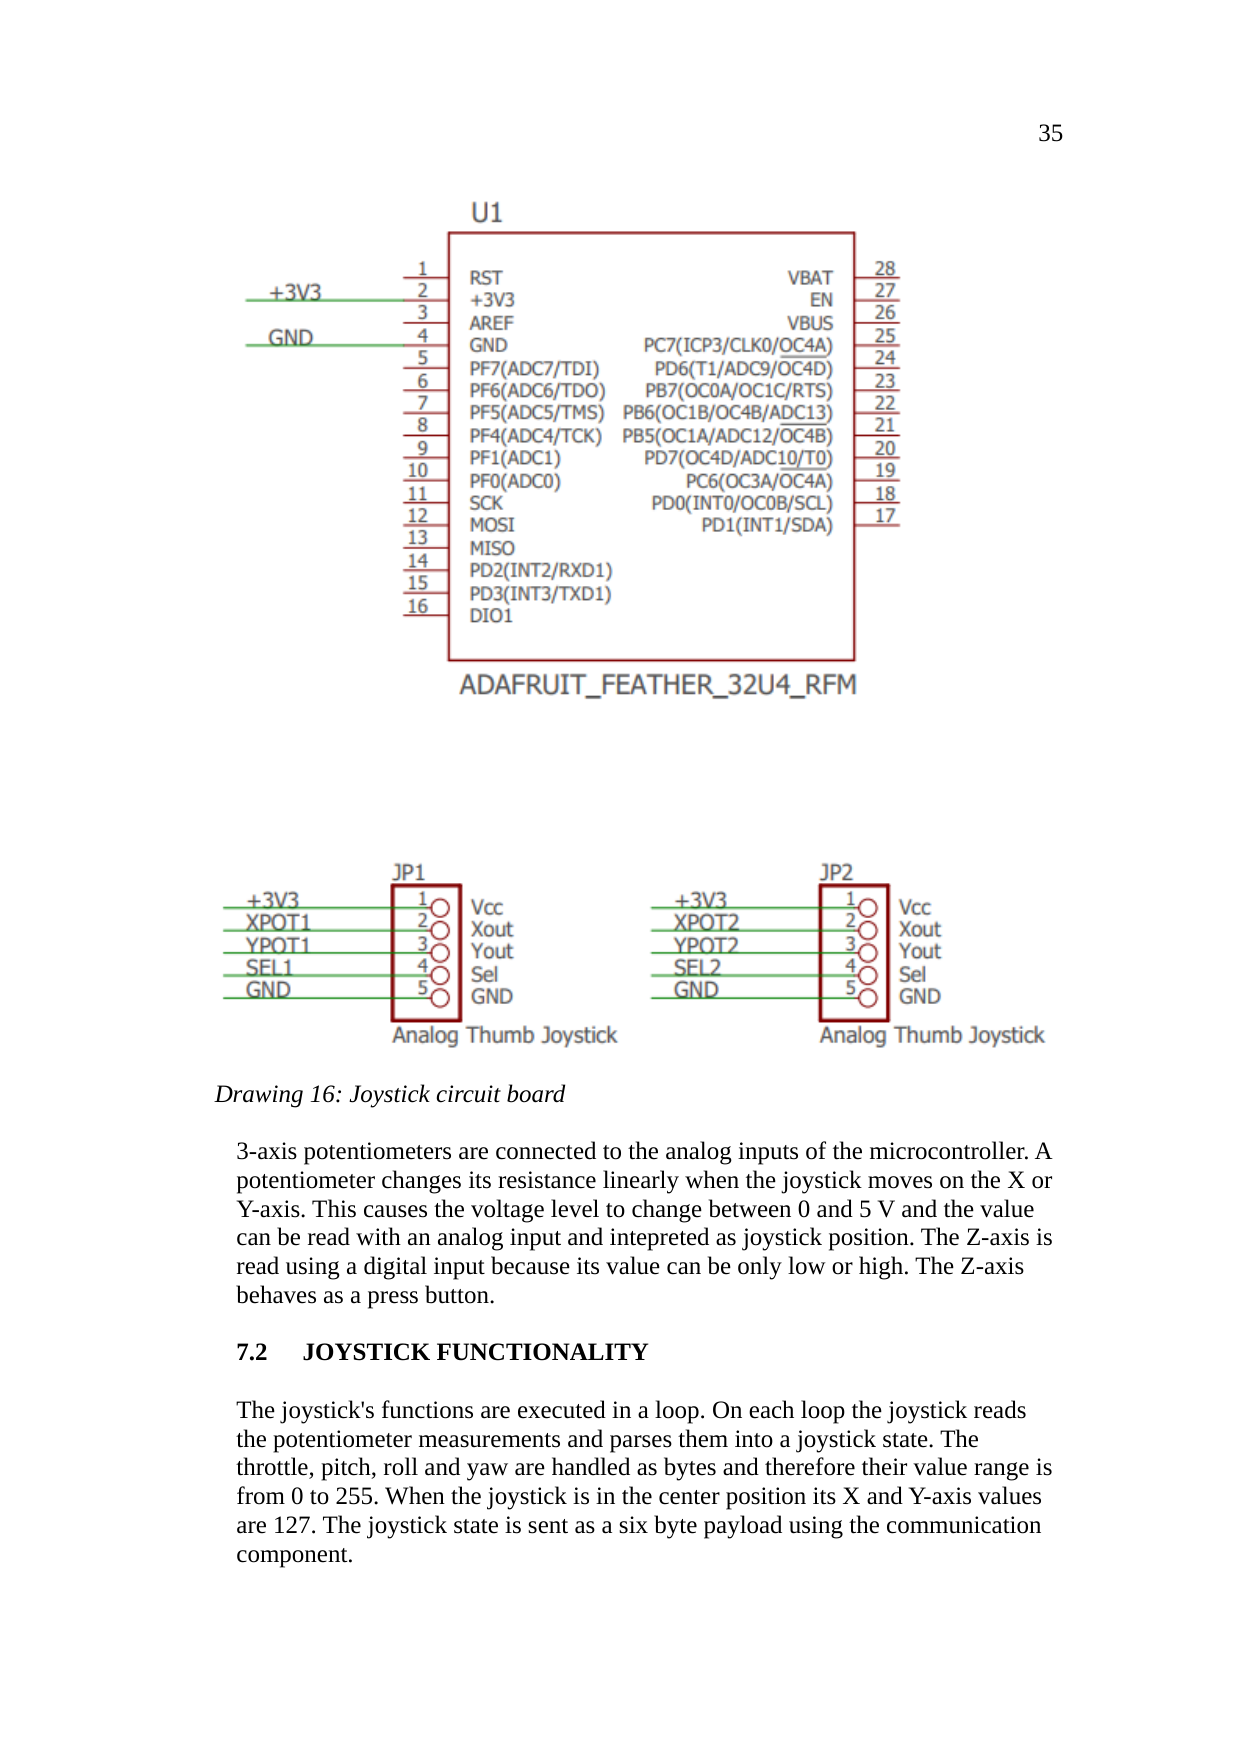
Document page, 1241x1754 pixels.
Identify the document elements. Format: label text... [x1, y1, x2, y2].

text Drawing 16: Joystick circuit board [214, 1079, 1085, 1107]
text The joystick's functions are executed in a loop. On each loop the joystick reads the potentiometer measurements and parses them into a joystick state. The throttle, pitch, roll and yaw are handled as bytes and therefore their value range is from 0 to 255. When the joystick is in the center position its X and Y-axis values are 127. The joystick state is sent as a six byte payload using the communication component. [236, 1395, 1063, 1567]
subtitle Joystick functionality [236, 1337, 1063, 1366]
picture [214, 177, 1085, 1079]
text 3-axis potentiometers are connected to the analog inputs of the microcontroller. A potentiometer changes its resistance linearly when the joystick moves on the X or Y-axis. This causes the voltage level to change between 0 and 5 V and the value can be read with an analog input and intepreted as joystick position. The Z-axis is read using a digital input because its value can be only low or high. The Z-axis behaves as a press button. [236, 1136, 1063, 1309]
